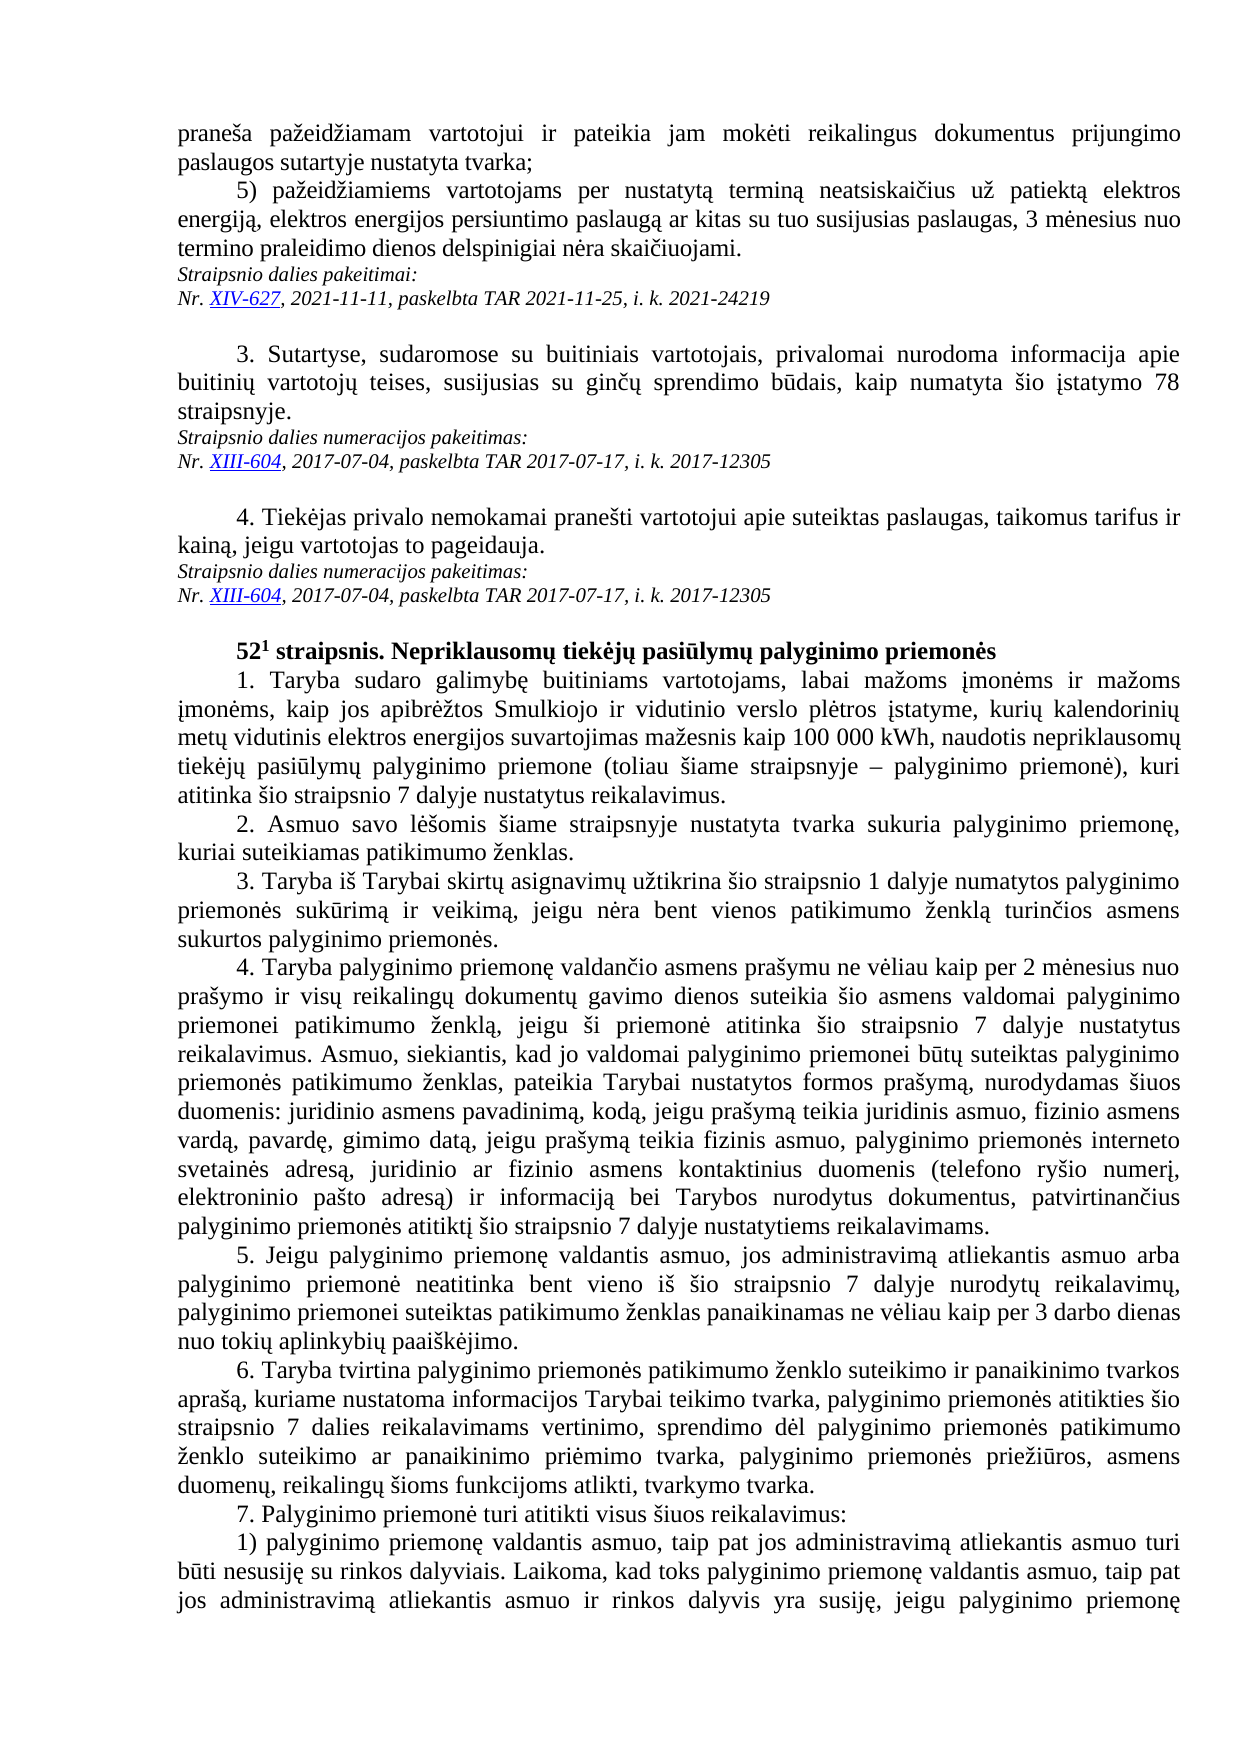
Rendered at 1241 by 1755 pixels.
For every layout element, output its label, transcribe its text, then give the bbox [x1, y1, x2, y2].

text 5) pažeidžiamiems vartotojams per nustatytą terminą neatsiskaičius už patiektą elektros energiją, elektros energijos persiuntimo paslaugą ar kitas su tuo susijusias paslaugas, 3 mėnesius nuo termino praleidimo dienos delspinigiai nėra skaičiuojami. [177, 176, 1181, 262]
text praneša pažeidžiamam vartotojui ir pateikia jam mokėti reikalingus dokumentus prijungimo paslaugos sutartyje nustatyta tvarka; [177, 118, 1181, 176]
text Nr. XIII-604, 2017-07-04, paskelbta TAR 2017-07-17, i. k. 2017-12305 [177, 583, 1181, 607]
text Straipsnio dalies numeracijos pakeitimas: [177, 559, 1181, 583]
text 7. Palyginimo priemonė turi atitikti visus šiuos reikalavimus: [177, 1499, 1181, 1527]
text 521 straipsnis. Nepriklausomų tiekėjų pasiūlymų palyginimo priemonės [177, 636, 1181, 665]
text 1) palyginimo priemonę valdantis asmuo, taip pat jos administravimą atliekantis asmuo turi būti nesusiję su rinkos dalyviais. Laikoma, kad toks palyginimo priemonę valdantis asmuo, taip pat jos administravimą atliekantis asmuo ir rinkos dalyvis yra susiję, jeigu palyginimo priemonę [177, 1527, 1181, 1614]
text 4. Tiekėjas privalo nemokamai pranešti vartotojui apie suteiktas paslaugas, taikomus tarifus ir kainą, jeigu vartotojas to pageidauja. [177, 502, 1181, 559]
text 3. Sutartyse, sudaromose su buitiniais vartotojais, privalomai nurodoma informacija apie buitinių vartotojų teises, susijusias su ginčų sprendimo būdais, kaip numatyta šio įstatymo 78 straipsnyje. [177, 339, 1181, 425]
text 2. Asmuo savo lėšomis šiame straipsnyje nustatyta tvarka sukuria palyginimo priemonę, kuriai suteikiamas patikimumo ženklas. [177, 809, 1181, 866]
text Nr. XIII-604, 2017-07-04, paskelbta TAR 2017-07-17, i. k. 2017-12305 [177, 449, 1181, 473]
text 1. Taryba sudaro galimybę buitiniams vartotojams, labai mažoms įmonėms ir mažoms įmonėms, kaip jos apibrėžtos Smulkiojo ir vidutinio verslo plėtros įstatyme, kurių kalendorinių metų vidutinis elektros energijos suvartojimas mažesnis kaip 100 000 kWh, naudotis nepriklausomų tiekėjų pasiūlymų palyginimo priemone (toliau šiame straipsnyje – palyginimo priemonė), kuri atitinka šio straipsnio 7 dalyje nustatytus reikalavimus. [177, 665, 1181, 809]
text Nr. XIV-627, 2021-11-11, paskelbta TAR 2021-11-25, i. k. 2021-24219 [177, 286, 1181, 310]
text 5. Jeigu palyginimo priemonę valdantis asmuo, jos administravimą atliekantis asmuo arba palyginimo priemonė neatitinka bent vieno iš šio straipsnio 7 dalyje nurodytų reikalavimų, palyginimo priemonei suteiktas patikimumo ženklas panaikinamas ne vėliau kaip per 3 darbo dienas nuo tokių aplinkybių paaiškėjimo. [177, 1240, 1181, 1355]
text Straipsnio dalies pakeitimai: [177, 262, 1181, 286]
text 6. Taryba tvirtina palyginimo priemonės patikimumo ženklo suteikimo ir panaikinimo tvarkos aprašą, kuriame nustatoma informacijos Tarybai teikimo tvarka, palyginimo priemonės atitikties šio straipsnio 7 dalies reikalavimams vertinimo, sprendimo dėl palyginimo priemonės patikimumo ženklo suteikimo ar panaikinimo priėmimo tvarka, palyginimo priemonės priežiūros, asmens duomenų, reikalingų šioms funkcijoms atlikti, tvarkymo tvarka. [177, 1355, 1181, 1499]
text 3. Taryba iš Tarybai skirtų asignavimų užtikrina šio straipsnio 1 dalyje numatytos palyginimo priemonės sukūrimą ir veikimą, jeigu nėra bent vienos patikimumo ženklą turinčios asmens sukurtos palyginimo priemonės. [177, 866, 1181, 952]
text Straipsnio dalies numeracijos pakeitimas: [177, 425, 1181, 449]
text 4. Taryba palyginimo priemonę valdančio asmens prašymu ne vėliau kaip per 2 mėnesius nuo prašymo ir visų reikalingų dokumentų gavimo dienos suteikia šio asmens valdomai palyginimo priemonei patikimumo ženklą, jeigu ši priemonė atitinka šio straipsnio 7 dalyje nustatytus reikalavimus. Asmuo, siekiantis, kad jo valdomai palyginimo priemonei būtų suteiktas palyginimo priemonės patikimumo ženklas, pateikia Tarybai nustatytos formos prašymą, nurodydamas šiuos duomenis: juridinio asmens pavadinimą, kodą, jeigu prašymą teikia juridinis asmuo, fizinio asmens vardą, pavardę, gimimo datą, jeigu prašymą teikia fizinis asmuo, palyginimo priemonės interneto svetainės adresą, juridinio ar fizinio asmens kontaktinius duomenis (telefono ryšio numerį, elektroninio pašto adresą) ir informaciją bei Tarybos nurodytus dokumentus, patvirtinančius palyginimo priemonės atitiktį šio straipsnio 7 dalyje nustatytiems reikalavimams. [177, 952, 1181, 1240]
